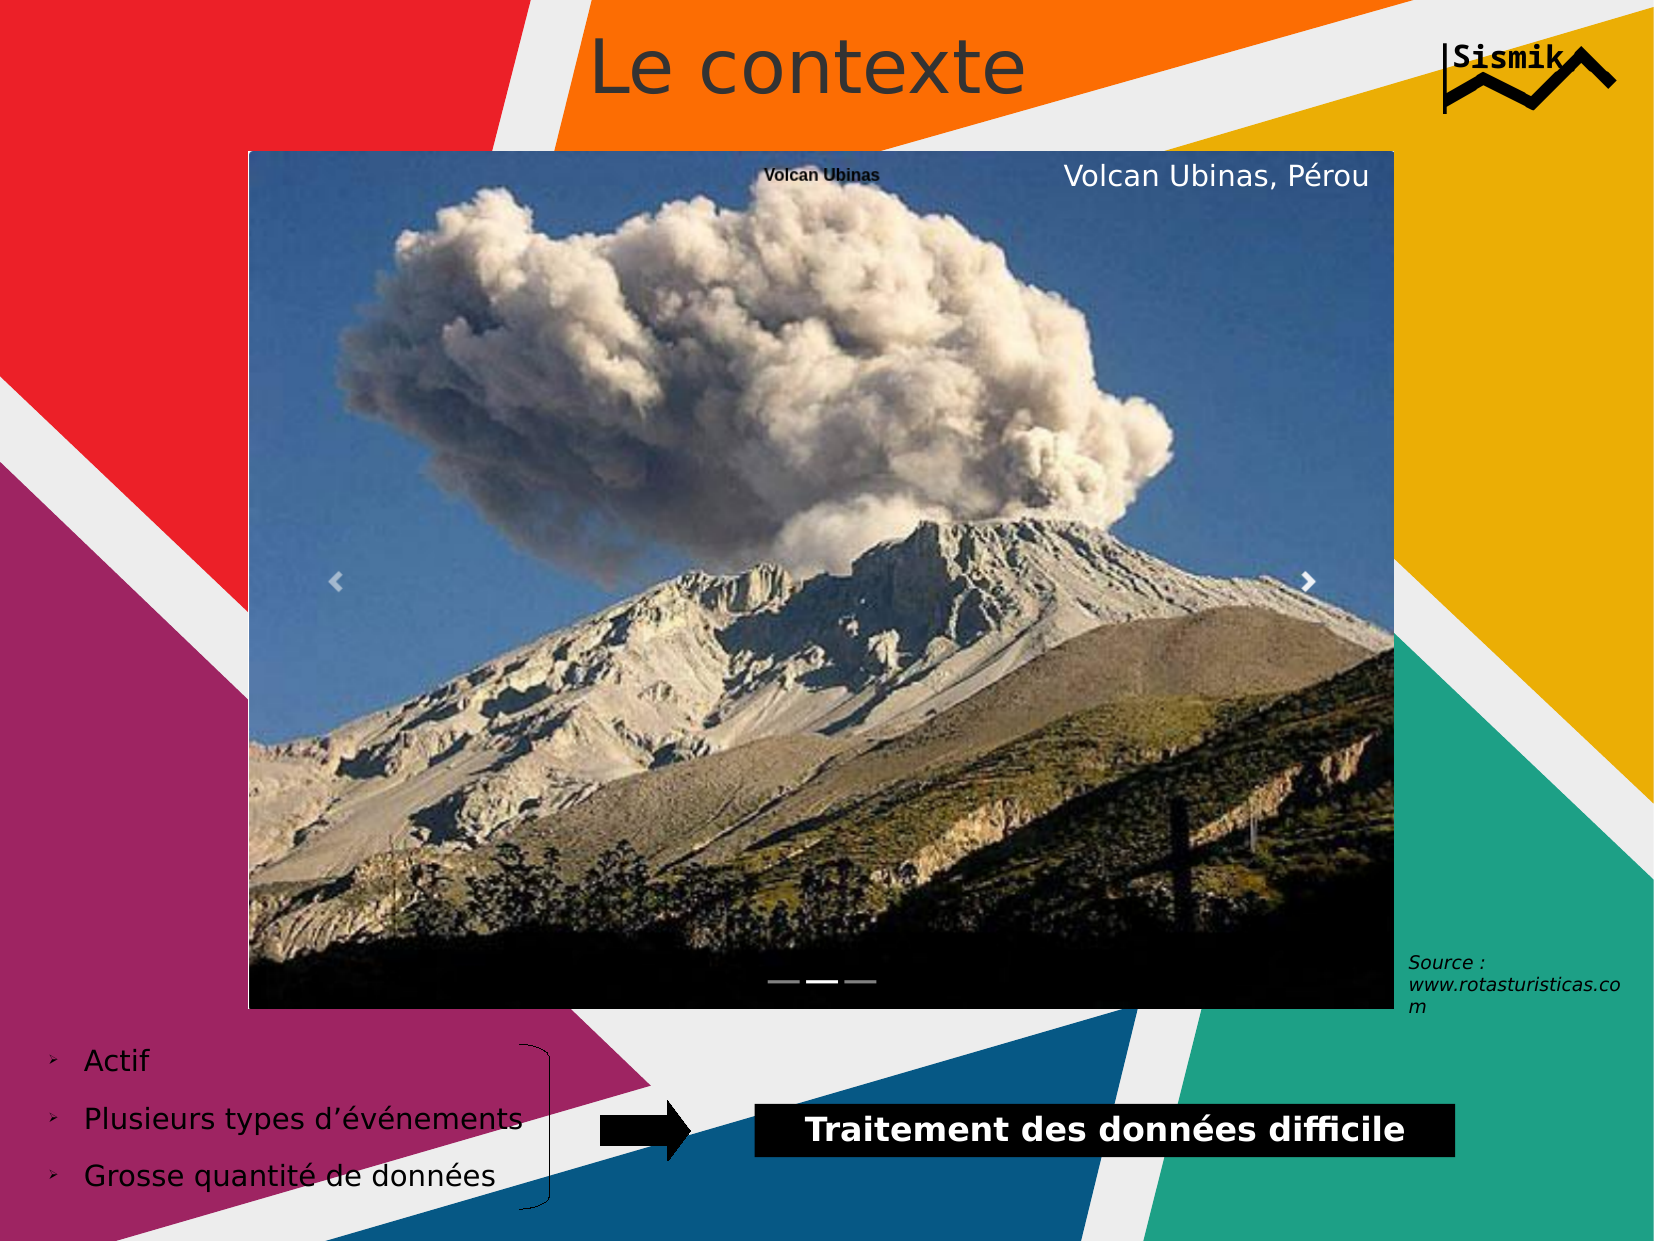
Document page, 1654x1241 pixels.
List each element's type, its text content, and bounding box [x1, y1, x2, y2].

text_box Source : www.rotasturisticas.com [1393, 945, 1654, 1004]
text_box Traitement des données difficile [754, 1103, 1456, 1158]
text_box Sismik [1437, 26, 1589, 81]
picture [1443, 39, 1624, 114]
title Le contexte [450, 0, 1167, 136]
picture [248, 151, 1394, 1009]
text_box Actif Plusieurs types d’événements Grosse quantité de données [33, 1036, 559, 1201]
text_box Volcan Ubinas, Pérou [1048, 151, 1394, 201]
text_box [600, 1100, 691, 1161]
